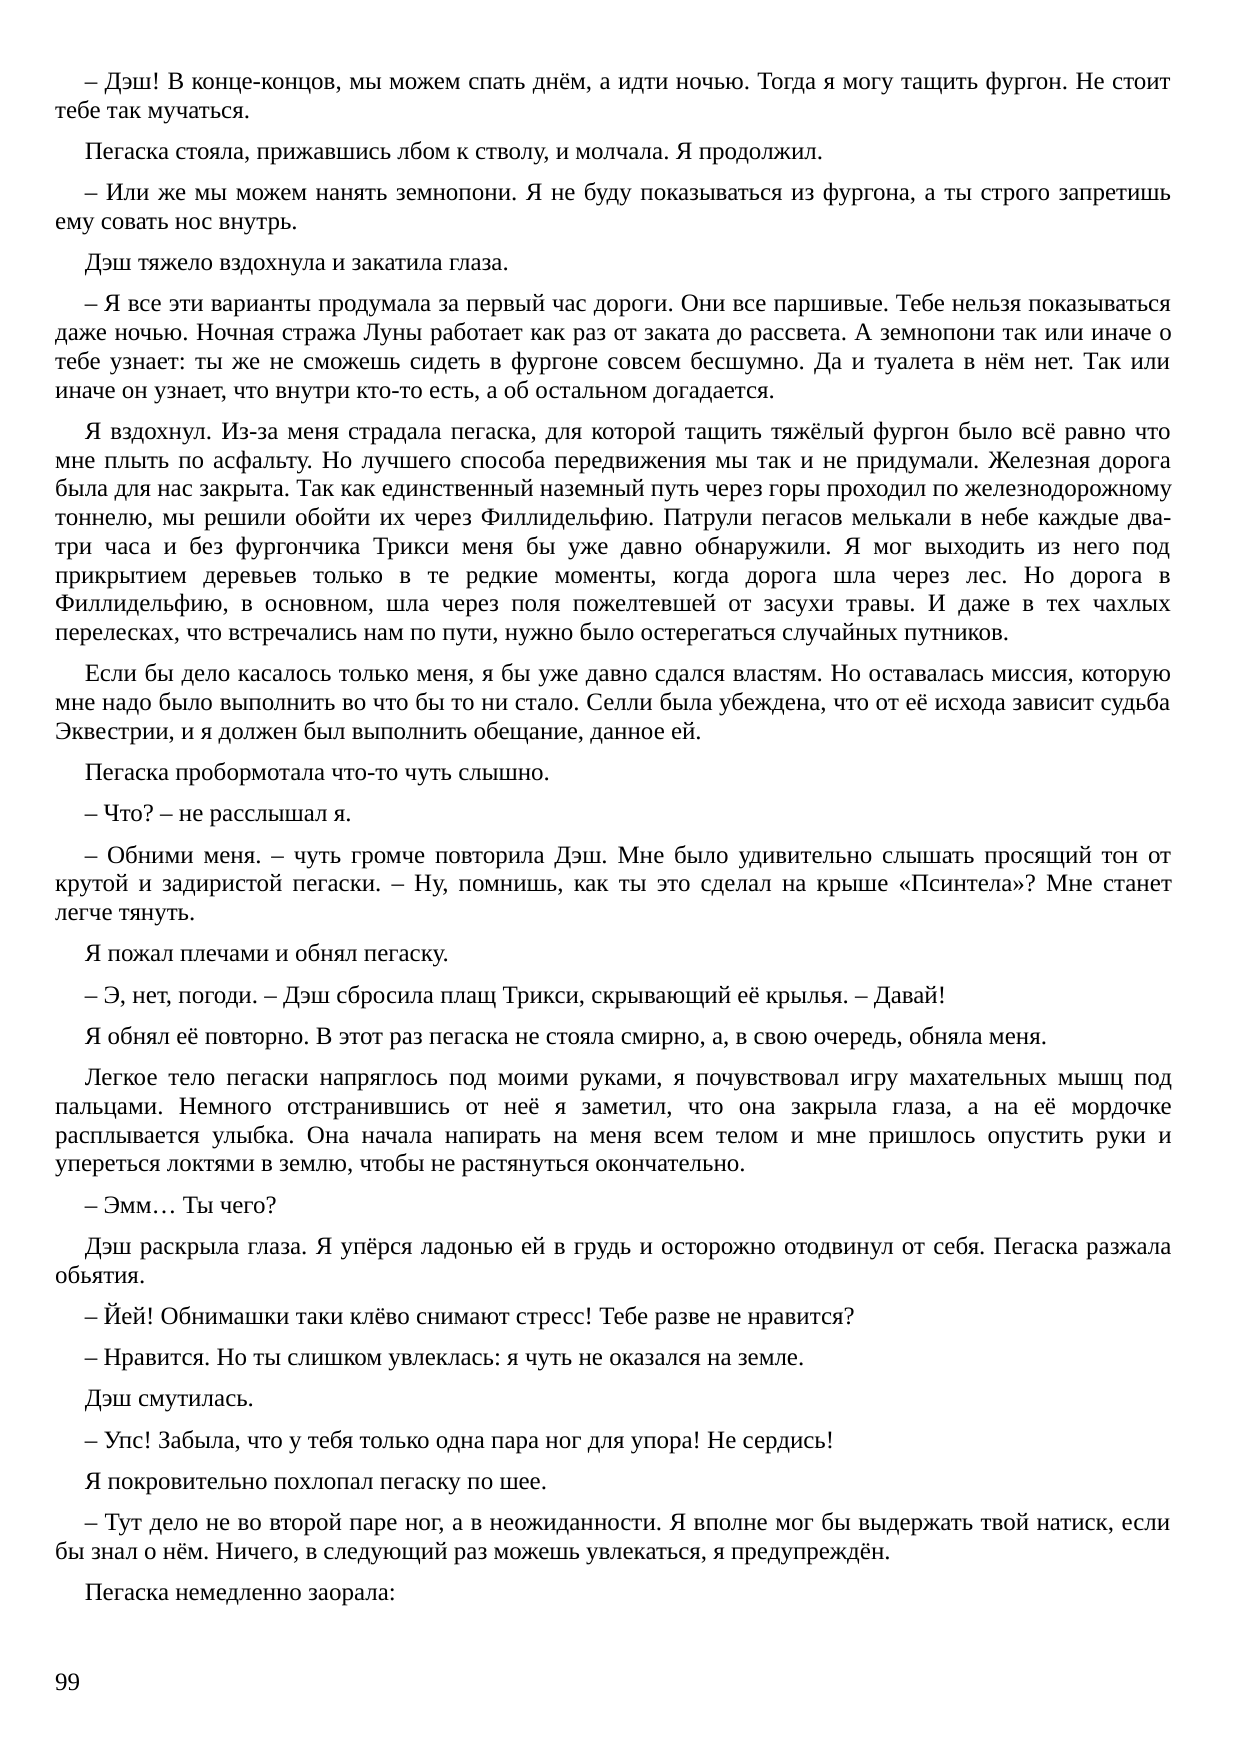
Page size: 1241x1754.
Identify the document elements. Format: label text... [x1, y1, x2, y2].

text Дэш раскрыла глаза. Я упёрся ладонью ей в грудь и осторожно отодвинул от себя. Пегаска разжала обьятия. [55, 1231, 1173, 1288]
text – Э, нет, погоди. – Дэш сбросила плащ Трикси, скрывающий её крылья. – Давай! [55, 980, 1173, 1008]
text Пегаска пробормотала что-то чуть слышно. [55, 757, 1173, 786]
text – Я все эти варианты продумала за первый час дороги. Они все паршивые. Тебе нельзя показываться даже ночью. Ночная стража Луны работает как раз от заката до рассвета. А земнопони так или иначе о тебе узнает: ты же не сможешь сидеть в фургоне совсем бесшумно. Да и туалета в нём нет. Так или иначе он узнает, что внутри кто-то есть, а об остальном догадается. [55, 288, 1173, 403]
text Пегаска стояла, прижавшись лбом к стволу, и молчала. Я продолжил. [55, 136, 1173, 165]
text – Эмм… Ты чего? [55, 1190, 1173, 1218]
text – Тут дело не во второй паре ног, а в неожиданности. Я вполне мог бы выдержать твой натиск, если бы знал о нём. Ничего, в следующий раз можешь увлекаться, я предупреждён. [55, 1507, 1173, 1565]
text – Упс! Забыла, что у тебя только одна пара ног для упора! Не сердись! [55, 1425, 1173, 1453]
text Легкое тело пегаски напряглось под моими руками, я почувствовал игру махательных мышц под пальцами. Немного отстранившись от неё я заметил, что она закрыла глаза, а на её мордочке расплывается улыбка. Она начала напирать на меня всем телом и мне пришлось опустить руки и упереться локтями в землю, чтобы не растянуться окончательно. [55, 1062, 1173, 1177]
text Если бы дело касалось только меня, я бы уже давно сдался властям. Но оставалась миссия, которую мне надо было выполнить во что бы то ни стало. Селли была убеждена, что от её исхода зависит судьба Эквестрии, и я должен был выполнить обещание, данное ей. [55, 658, 1173, 745]
text – Что? – не расслышал я. [55, 798, 1173, 827]
text Я обнял её повторно. В этот раз пегаска не стояла смирно, а, в свою очередь, обняла меня. [55, 1021, 1173, 1050]
text Дэш смутилась. [55, 1383, 1173, 1412]
text – Дэш! В конце-концов, мы можем спать днём, а идти ночью. Тогда я могу тащить фургон. Не стоит тебе так мучаться. [55, 66, 1173, 123]
text Пегаска немедленно заорала: [55, 1577, 1173, 1606]
text Я пожал плечами и обнял пегаску. [55, 938, 1173, 967]
text Я покровительно похлопал пегаску по шее. [55, 1466, 1173, 1495]
text Я вздохнул. Из-за меня страдала пегаска, для которой тащить тяжёлый фургон было всё равно что мне плыть по асфальту. Но лучшего способа передвижения мы так и не придумали. Железная дорога была для нас закрыта. Так как единственный наземный путь через горы проходил по железнодорожному тоннелю, мы решили обойти их через Филлидельфию. Патрули пегасов мелькали в небе каждые два-три часа и без фургончика Трикси меня бы уже давно обнаружили. Я мог выходить из него под прикрытием деревьев только в те редкие моменты, когда дорога шла через лес. Но дорога в Филлидельфию, в основном, шла через поля пожелтевшей от засухи травы. И даже в тех чахлых перелесках, что встречались нам по пути, нужно было остерегаться случайных путников. [55, 416, 1173, 646]
text – Йей! Обнимашки таки клёво снимают стресс! Тебе разве не нравится? [55, 1301, 1173, 1330]
text – Нравится. Но ты слишком увлеклась: я чуть не оказался на земле. [55, 1342, 1173, 1371]
text – Или же мы можем нанять земнопони. Я не буду показываться из фургона, а ты строго запретишь ему совать нос внутрь. [55, 177, 1173, 235]
text Дэш тяжело вздохнула и закатила глаза. [55, 247, 1173, 276]
text – Обними меня. – чуть громче повторила Дэш. Мне было удивительно слышать просящий тон от крутой и задиристой пегаски. – Ну, помнишь, как ты это сделал на крыше «Псинтела»? Мне станет легче тянуть. [55, 840, 1173, 926]
